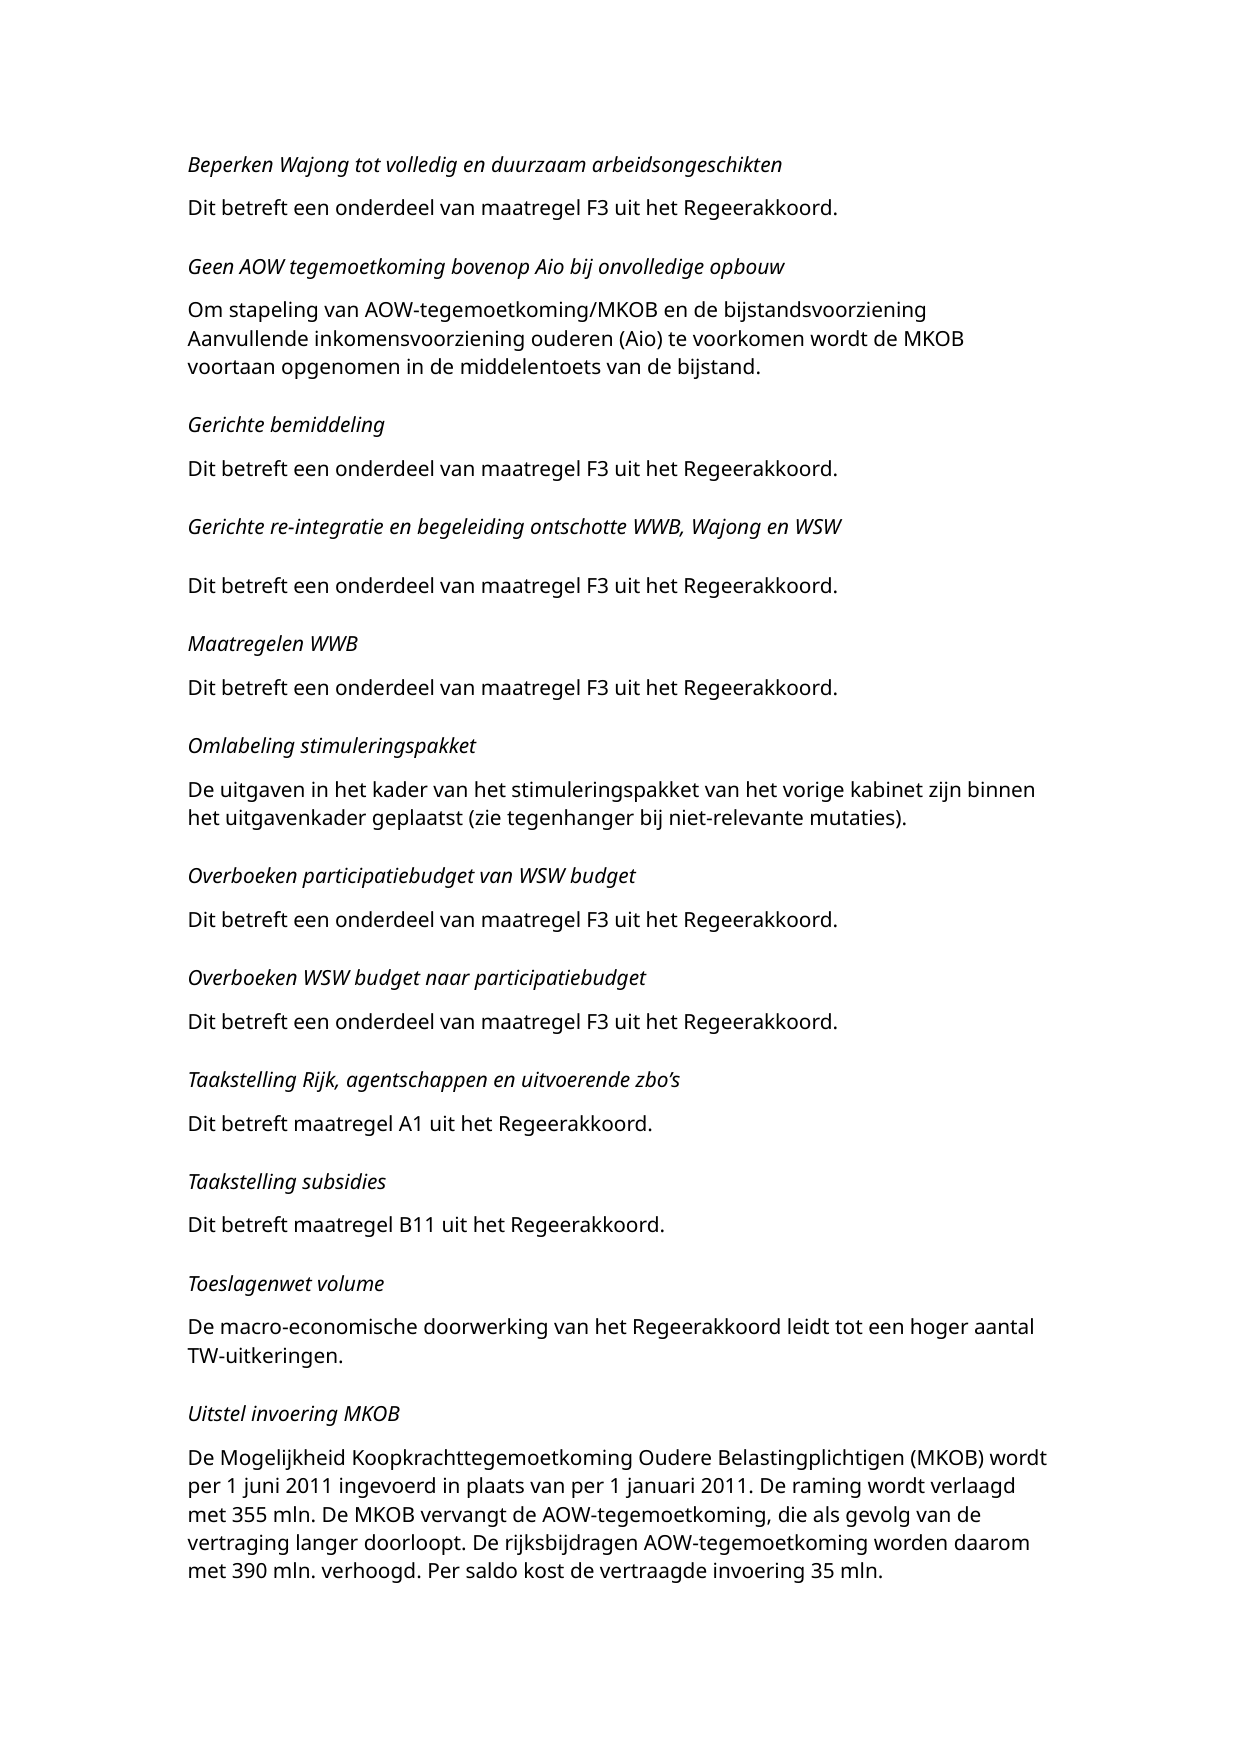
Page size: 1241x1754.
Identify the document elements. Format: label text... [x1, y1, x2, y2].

text Dit betreft een onderdeel van maatregel F3 uit het Regeerakkoord. [187, 193, 1053, 222]
text Gerichte re-integratie en begeleiding ontschotte WWB, Wajong en WSW [187, 512, 1053, 541]
text Overboeken WSW budget naar participatiebudget [187, 963, 1053, 992]
text Dit betreft maatregel A1 uit het Regeerakkoord. [187, 1109, 1053, 1137]
text Beperken Wajong tot volledig en duurzaam arbeidsongeschikten [187, 150, 1053, 178]
text Dit betreft maatregel B11 uit het Regeerakkoord. [187, 1211, 1053, 1239]
text Toeslagenwet volume [187, 1269, 1053, 1297]
text Gerichte bemiddeling [187, 411, 1053, 439]
text Maatregelen WWB [187, 629, 1053, 658]
text Dit betreft een onderdeel van maatregel F3 uit het Regeerakkoord. [187, 905, 1053, 933]
text Taakstelling Rijk, agentschappen en uitvoerende zbo’s [187, 1065, 1053, 1094]
text De uitgaven in het kader van het stimuleringspakket van het vorige kabinet zijn binnen het uitgavenkader geplaatst (zie tegenhanger bij niet-relevante mutaties). [187, 775, 1053, 832]
text Dit betreft een onderdeel van maatregel F3 uit het Regeerakkoord. [187, 571, 1053, 599]
text Dit betreft een onderdeel van maatregel F3 uit het Regeerakkoord. [187, 454, 1053, 482]
text Overboeken participatiebudget van WSW budget [187, 862, 1053, 890]
text Dit betreft een onderdeel van maatregel F3 uit het Regeerakkoord. [187, 1007, 1053, 1035]
text De Mogelijkheid Koopkrachttegemoetkoming Oudere Belastingplichtigen (MKOB) wordt per 1 juni 2011 ingevoerd in plaats van per 1 januari 2011. De raming wordt verlaagd met 355 mln. De MKOB vervangt de AOW-tegemoetkoming, die als gevolg van de vertraging langer doorloopt. De rijksbijdragen AOW-tegemoetkoming worden daarom met 390 mln. verhoogd. Per saldo kost de vertraagde invoering 35 mln. [187, 1443, 1053, 1585]
text Geen AOW tegemoetkoming bovenop Aio bij onvolledige opbouw [187, 252, 1053, 280]
text Omlabeling stimuleringspakket [187, 731, 1053, 760]
text De macro-economische doorwerking van het Regeerakkoord leidt tot een hoger aantal TW-uitkeringen. [187, 1312, 1053, 1369]
text Dit betreft een onderdeel van maatregel F3 uit het Regeerakkoord. [187, 673, 1053, 701]
text Taakstelling subsidies [187, 1167, 1053, 1196]
text Uitstel invoering MKOB [187, 1399, 1053, 1428]
text Om stapeling van AOW-tegemoetkoming/MKOB en de bijstandsvoorziening Aanvullende inkomensvoorziening ouderen (Aio) te voorkomen wordt de MKOB voortaan opgenomen in de middelentoets van de bijstand. [187, 295, 1053, 381]
